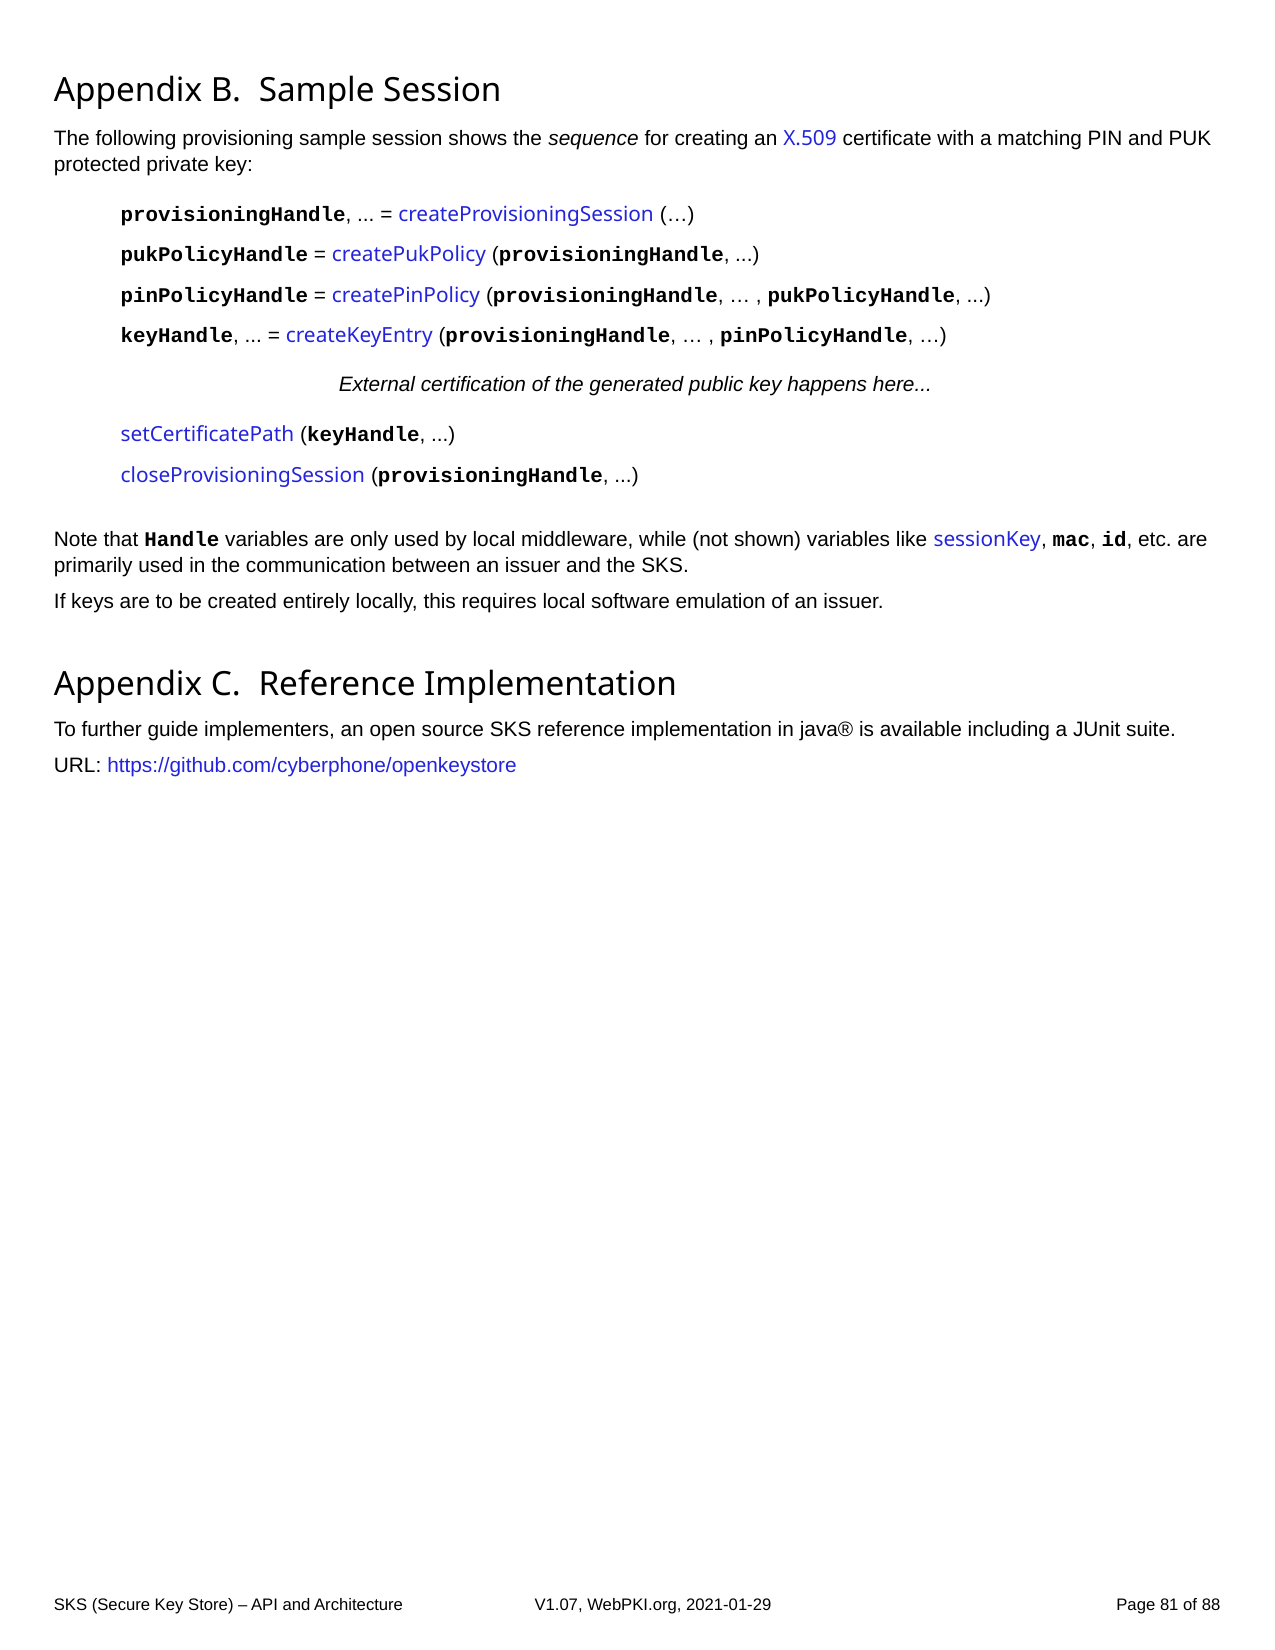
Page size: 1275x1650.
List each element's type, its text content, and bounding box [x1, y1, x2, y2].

text Note that Handle variables are only used by local middleware, while (not shown) variables like sessionKey, mac, id, etc. are primarily used in the communication between an issuer and the SKS. [54, 500, 1221, 577]
text keyHandle, ... = createKeyEntry (provisioningHandle, … , pinPolicyHandle, …) [120, 320, 1221, 348]
subtitle Reference Implementation [54, 660, 1221, 705]
text closeProvisioningSession (provisioningHandle, ...) [120, 460, 1221, 488]
text URL: https://github.com/cyberphone/openkeystore [54, 753, 1221, 777]
text If keys are to be created entirely locally, this requires local software emulation of an issuer. [54, 588, 1221, 612]
subtitle Sample Session [54, 66, 1221, 111]
text setCertificatePath (keyHandle, ...) [120, 419, 1221, 448]
text pinPolicyHandle = createPinPolicy (provisioningHandle, … , pukPolicyHandle, ...) [120, 280, 1221, 308]
text External certification of the generated public key happens here... [52, 372, 1221, 396]
text pukPolicyHandle = createPukPolicy (provisioningHandle, ...) [120, 239, 1221, 268]
text To further guide implementers, an open source SKS reference implementation in java® is available including a JUnit suite. [54, 717, 1221, 741]
text The following provisioning sample session shows the sequence for creating an X.509 certificate with a matching PIN and PUK protected private key: [54, 123, 1221, 176]
text provisioningHandle, ... = createProvisioningSession (…) [120, 199, 1221, 228]
